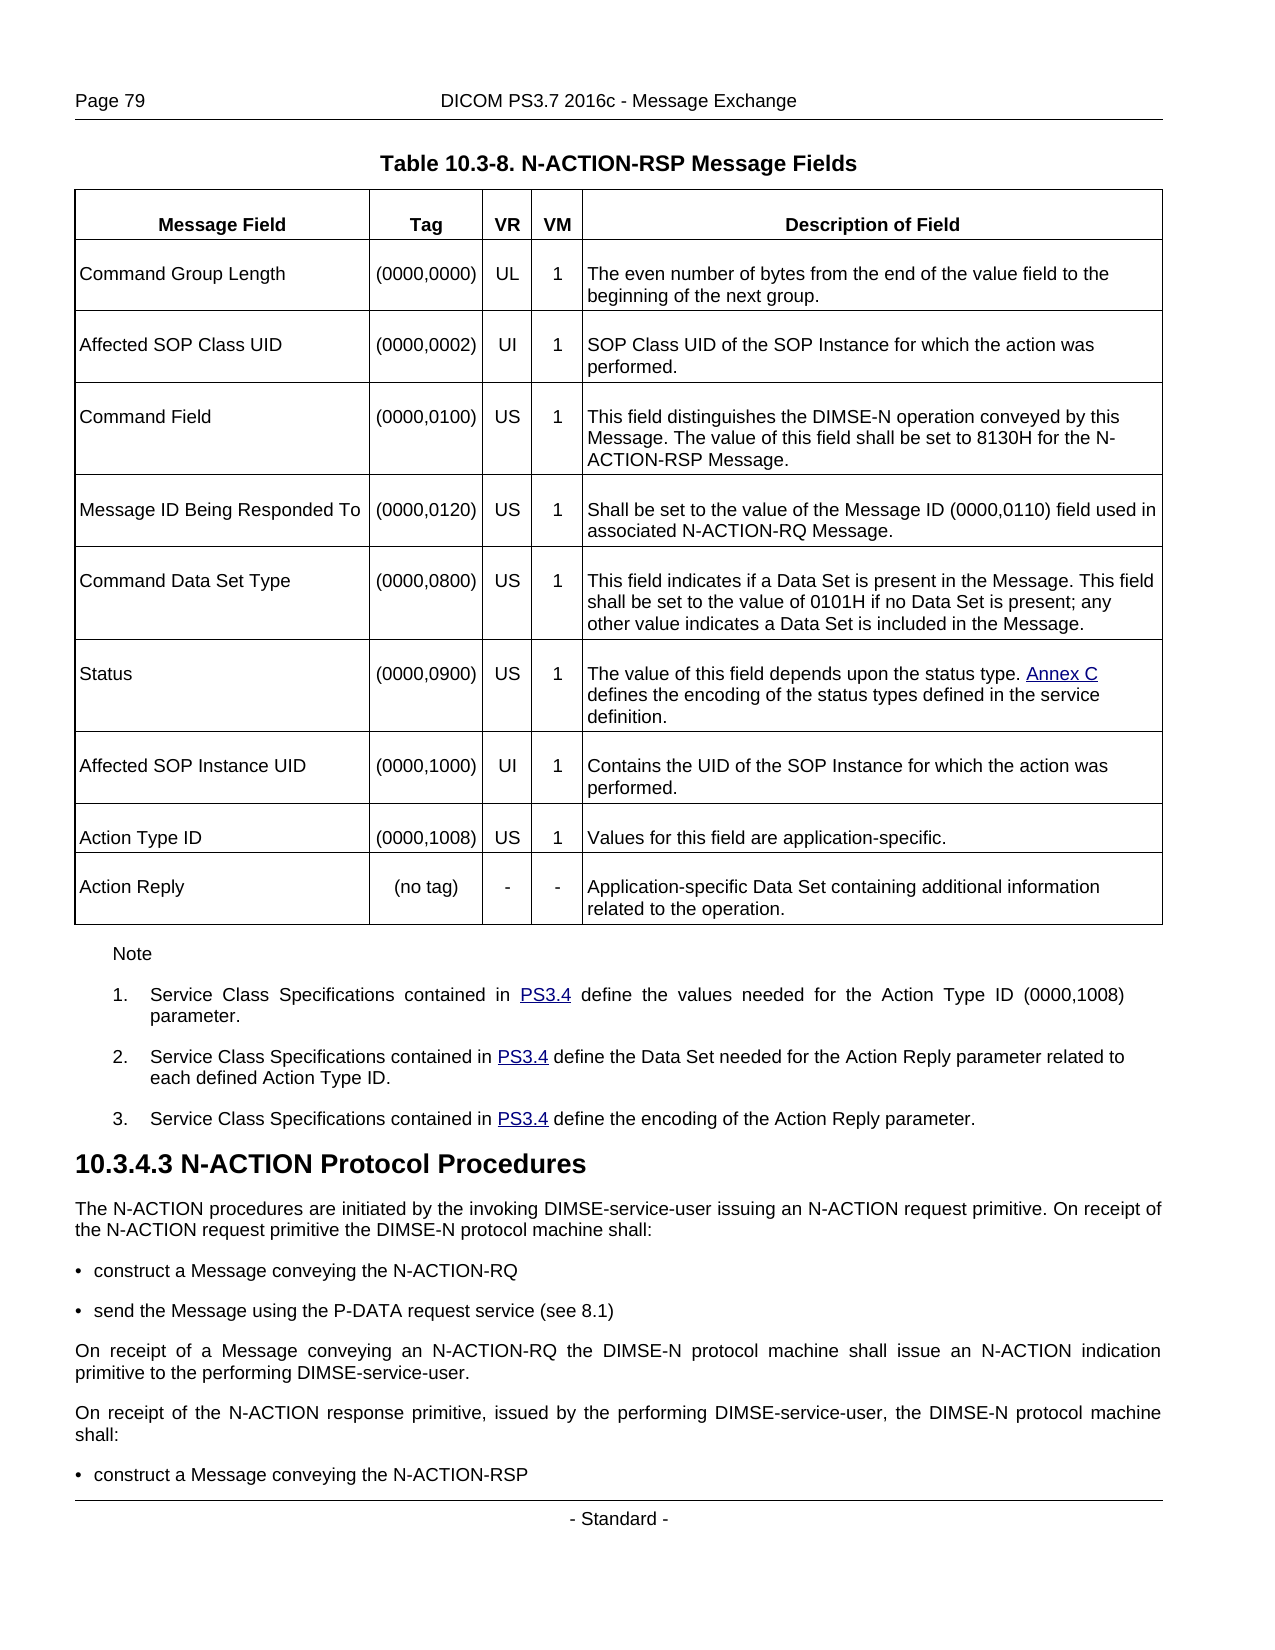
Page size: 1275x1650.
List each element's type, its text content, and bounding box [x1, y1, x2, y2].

table_cell (0000,0800) [370, 547, 482, 638]
table_cell - [483, 853, 531, 923]
table_header VR [483, 190, 531, 239]
list construct a Message conveying the N-ACTION-RSP [75, 1464, 1162, 1485]
table_cell Message ID Being Responded To [76, 475, 369, 546]
table_cell Affected SOP Class UID [76, 311, 369, 382]
table_cell (0000,0000) [370, 240, 482, 310]
text Table 10.3-8. N-ACTION-RSP Message Fields [75, 150, 1162, 176]
table_cell This field distinguishes the DIMSE-N operation conveyed by this Message. The value of this field shall be set to 8130H for the N-ACTION-RSP Message. [583, 383, 1162, 474]
table_cell US [483, 547, 531, 638]
table_cell Action Type ID [76, 804, 369, 852]
list Service Class Specifications contained in PS3.4 define the Data Set needed for the Action Reply parameter related to each defined Action Type ID. [112, 1045, 1125, 1088]
table_cell (no tag) [370, 853, 482, 923]
list Service Class Specifications contained in PS3.4 define the values needed for the Action Type ID (0000,1008) parameter. [112, 983, 1125, 1027]
list Service Class Specifications contained in PS3.4 define the encoding of the Action Reply parameter. [112, 1107, 1125, 1129]
table_cell (0000,0002) [370, 311, 482, 382]
table_cell Values for this field are application-specific. [583, 804, 1162, 852]
table_cell UI [483, 311, 531, 382]
table_cell Shall be set to the value of the Message ID (0000,0110) field used in associated N-ACTION-RQ Message. [583, 475, 1162, 546]
list send the Message using the P-DATA request service (see 8.1) [75, 1300, 1162, 1321]
table_cell (0000,1000) [370, 732, 482, 802]
table_cell Contains the UID of the SOP Instance for which the action was performed. [583, 732, 1162, 802]
table_header Message Field [76, 190, 369, 239]
table_cell 1 [532, 240, 582, 310]
table_cell 1 [532, 475, 582, 546]
table_cell SOP Class UID of the SOP Instance for which the action was performed. [583, 311, 1162, 382]
table_cell - [532, 853, 582, 923]
table_cell US [483, 640, 531, 731]
table_header Tag [370, 190, 482, 239]
table_cell 1 [532, 804, 582, 852]
table_cell 1 [532, 311, 582, 382]
text On receipt of a Message conveying an N-ACTION-RQ the DIMSE-N protocol machine shall issue an N-ACTION indication primitive to the performing DIMSE-service-user. [75, 1340, 1162, 1383]
text Note [112, 943, 1125, 965]
text On receipt of the N-ACTION response primitive, issued by the performing DIMSE-service-user, the DIMSE-N protocol machine shall: [75, 1402, 1162, 1445]
table_cell This field indicates if a Data Set is present in the Message. This field shall be set to the value of 0101H if no Data Set is present; any other value indicates a Data Set is included in the Message. [583, 547, 1162, 638]
table_cell UI [483, 732, 531, 802]
table_cell The value of this field depends upon the status type. Annex C defines the encoding of the status types defined in the service definition. [583, 640, 1162, 731]
table_cell (0000,0900) [370, 640, 482, 731]
table_cell (0000,1008) [370, 804, 482, 852]
list construct a Message conveying the N-ACTION-RQ [75, 1259, 1162, 1281]
table_cell Application-specific Data Set containing additional information related to the operation. [583, 853, 1162, 923]
text The N-ACTION procedures are initiated by the invoking DIMSE-service-user issuing an N-ACTION request primitive. On receipt of the N-ACTION request primitive the DIMSE-N protocol machine shall: [75, 1198, 1162, 1241]
table_cell (0000,0120) [370, 475, 482, 546]
table_header VM [532, 190, 582, 239]
table_cell Affected SOP Instance UID [76, 732, 369, 802]
table_cell Action Reply [76, 853, 369, 923]
table_cell Command Data Set Type [76, 547, 369, 638]
table_cell Command Field [76, 383, 369, 474]
table_header Description of Field [583, 190, 1162, 239]
text 10.3.4.3 N-ACTION Protocol Procedures [75, 1148, 1162, 1179]
table_cell US [483, 383, 531, 474]
table_cell 1 [532, 547, 582, 638]
table_cell 1 [532, 640, 582, 731]
table_cell Command Group Length [76, 240, 369, 310]
table_cell US [483, 475, 531, 546]
table_cell 1 [532, 383, 582, 474]
table_cell 1 [532, 732, 582, 802]
table_cell (0000,0100) [370, 383, 482, 474]
table_cell US [483, 804, 531, 852]
table_cell UL [483, 240, 531, 310]
table_cell Status [76, 640, 369, 731]
table_cell The even number of bytes from the end of the value field to the beginning of the next group. [583, 240, 1162, 310]
